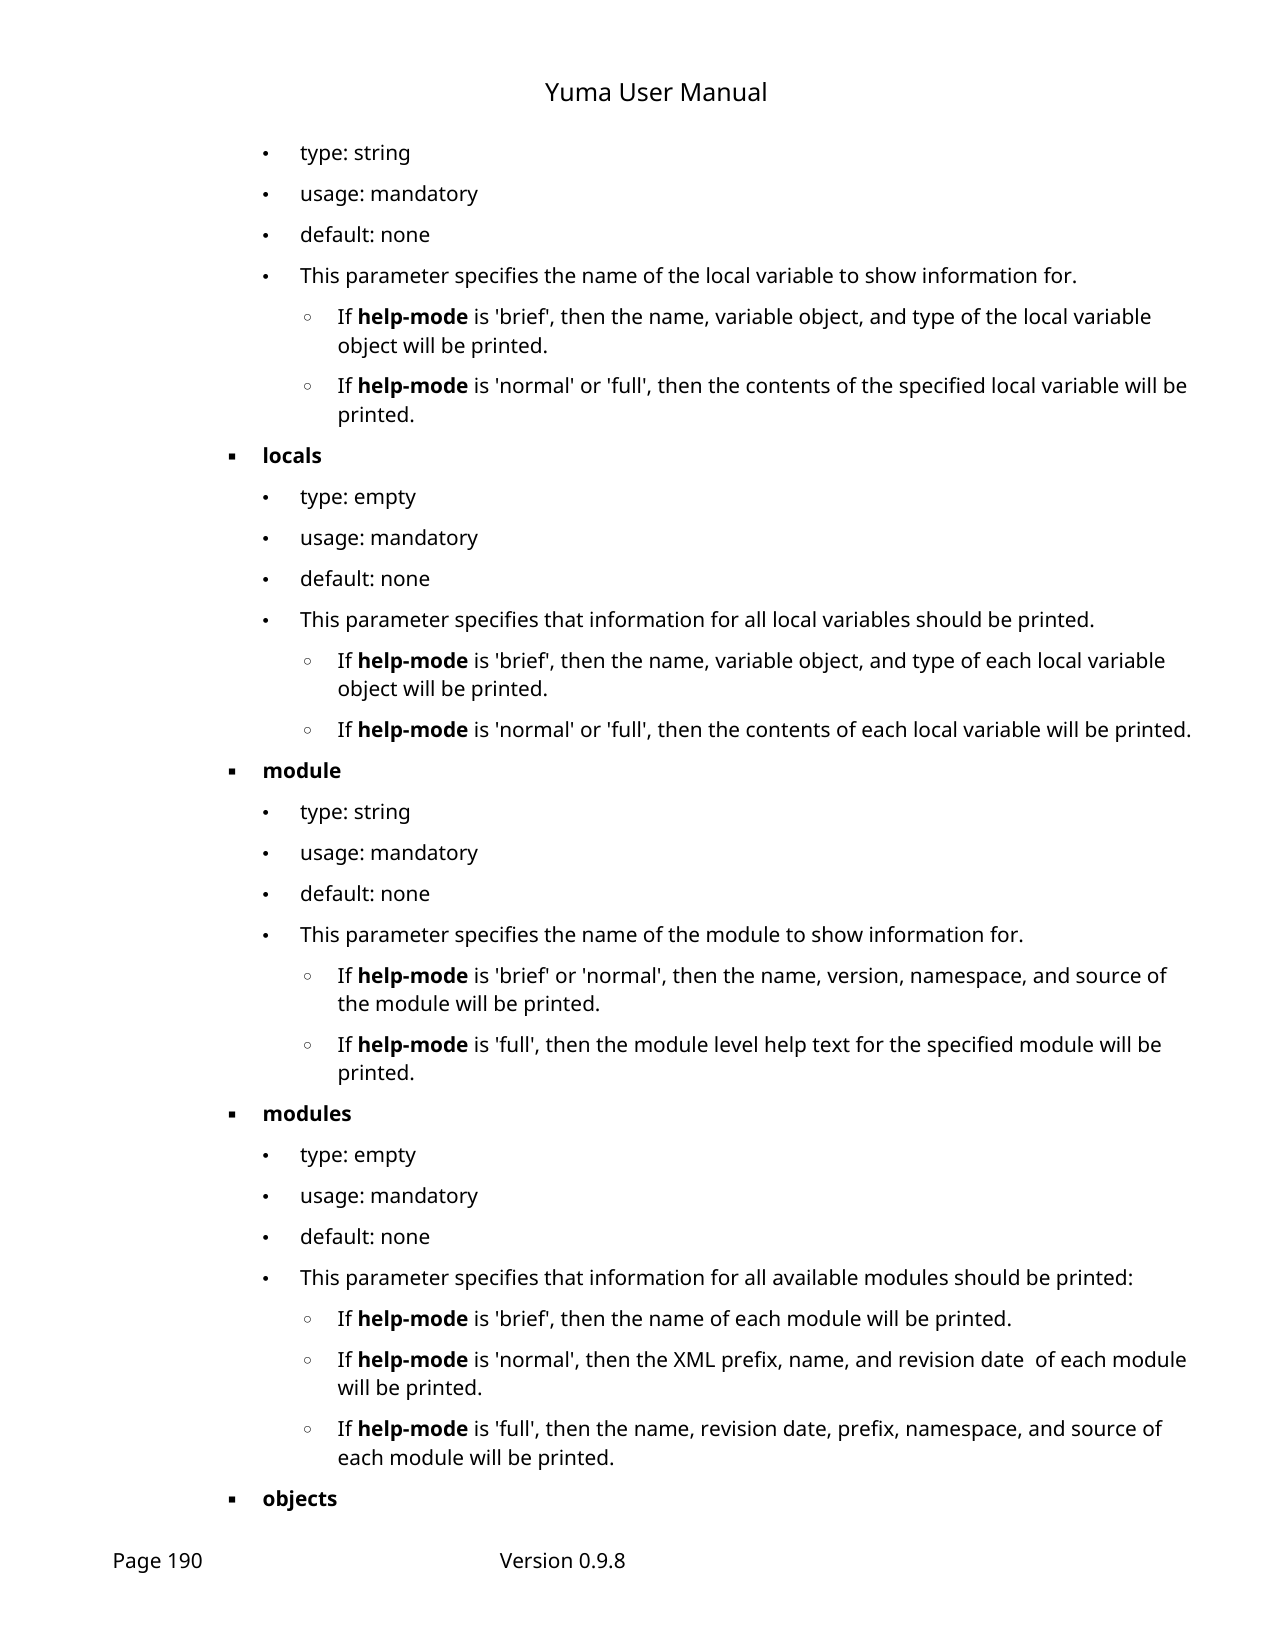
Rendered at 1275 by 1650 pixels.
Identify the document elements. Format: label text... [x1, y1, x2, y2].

list usage: mandatory [262, 1181, 1200, 1210]
list type: empty [262, 482, 1200, 510]
list This parameter specifies that information for all available modules should be printed: [262, 1263, 1200, 1292]
list If help-mode is 'brief', then the name, variable object, and type of each local variable object will be printed. [300, 646, 1200, 703]
list This parameter specifies the name of the local variable to show information for. [262, 261, 1200, 290]
list If help-mode is 'brief', then the name, variable object, and type of the local variable object will be printed. [300, 302, 1200, 359]
list usage: mandatory [262, 523, 1200, 551]
list default: none [262, 564, 1200, 592]
list This parameter specifies that information for all local variables should be printed. [262, 605, 1200, 633]
list type: string [262, 797, 1200, 825]
list default: none [262, 1222, 1200, 1251]
list type: string [262, 138, 1200, 167]
list This parameter specifies the name of the module to show information for. [262, 920, 1200, 948]
list If help-mode is 'full', then the module level help text for the specified module will be printed. [300, 1030, 1200, 1087]
list usage: mandatory [262, 838, 1200, 866]
list type: empty [262, 1140, 1200, 1169]
list default: none [262, 879, 1200, 907]
list module [225, 756, 1200, 784]
list If help-mode is 'brief' or 'normal', then the name, version, namespace, and source of the module will be printed. [300, 961, 1200, 1018]
list If help-mode is 'normal' or 'full', then the contents of the specified local variable will be printed. [300, 372, 1200, 428]
list If help-mode is 'normal', then the XML prefix, name, and revision date of each module will be printed. [300, 1345, 1200, 1402]
list default: none [262, 220, 1200, 249]
list If help-mode is 'brief', then the name of each module will be printed. [300, 1304, 1200, 1333]
list If help-mode is 'normal' or 'full', then the contents of each local variable will be printed. [300, 715, 1200, 743]
list usage: mandatory [262, 179, 1200, 208]
list If help-mode is 'full', then the name, revision date, prefix, namespace, and source of each module will be printed. [300, 1414, 1200, 1471]
list modules [225, 1099, 1200, 1128]
list objects [225, 1484, 1200, 1512]
list locals [225, 441, 1200, 469]
